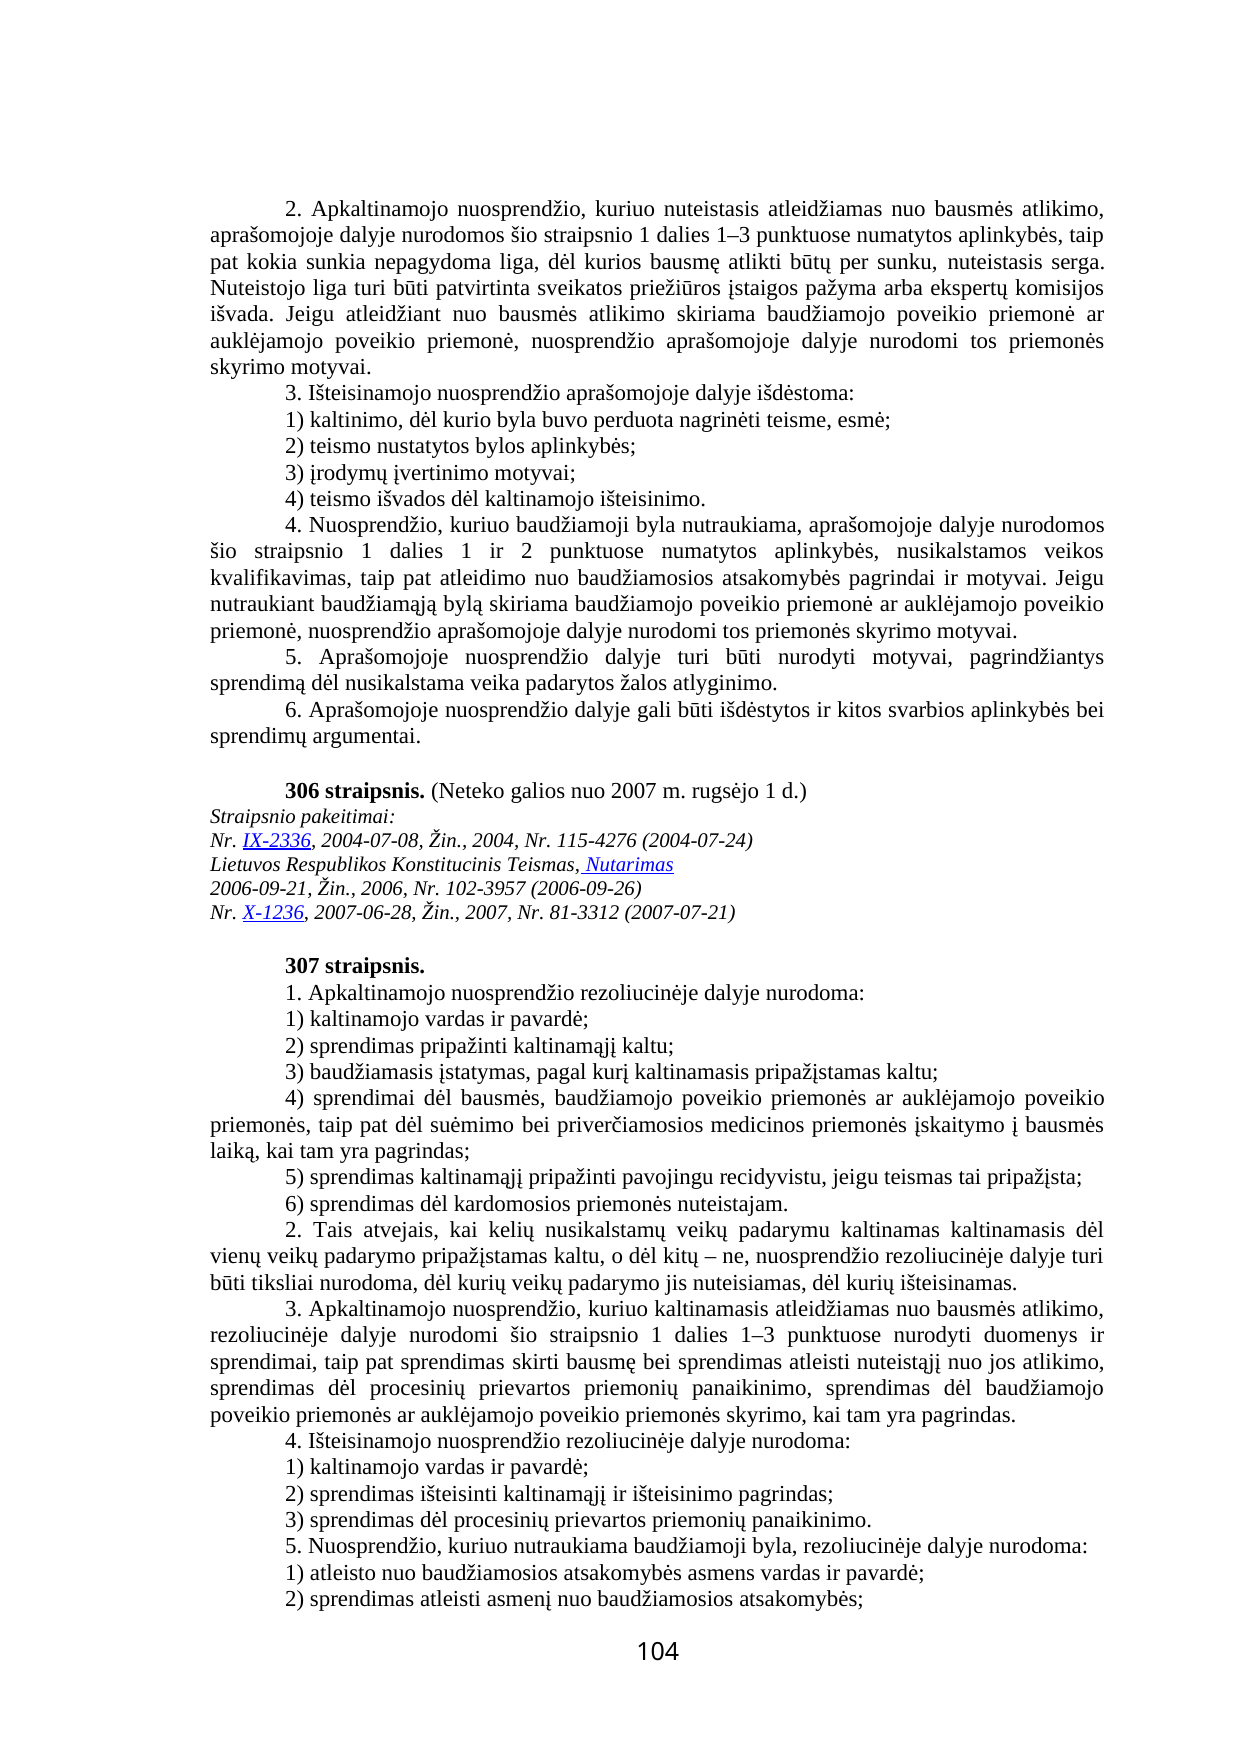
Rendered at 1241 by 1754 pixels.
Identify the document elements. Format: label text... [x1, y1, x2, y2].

text 5. Aprašomojoje nuosprendžio dalyje turi būti nurodyti motyvai, pagrindžiantys sprendimą dėl nusikalstama veika padarytos žalos atlyginimo. [210, 643, 1106, 696]
text 3) baudžiamasis įstatymas, pagal kurį kaltinamasis pripažįstamas kaltu; [210, 1058, 1106, 1084]
text 4) sprendimai dėl bausmės, baudžiamojo poveikio priemonės ar auklėjamojo poveikio priemonės, taip pat dėl suėmimo bei priverčiamosios medicinos priemonės įskaitymo į bausmės laiką, kai tam yra pagrindas; [210, 1084, 1106, 1163]
text Nr. IX-2336, 2004-07-08, Žin., 2004, Nr. 115-4276 (2004-07-24) [210, 828, 1106, 852]
text 3. Išteisinamojo nuosprendžio aprašomojoje dalyje išdėstoma: [210, 379, 1106, 406]
text 2006-09-21, Žin., 2006, Nr. 102-3957 (2006-09-26) [210, 876, 1106, 900]
text 5) sprendimas kaltinamąjį pripažinti pavojingu recidyvistu, jeigu teismas tai pripažįsta; [210, 1163, 1106, 1190]
text 3) sprendimas dėl procesinių prievartos priemonių panaikinimo. [210, 1506, 1106, 1532]
text 2) sprendimas pripažinti kaltinamąjį kaltu; [210, 1032, 1106, 1058]
text 2) teismo nustatytos bylos aplinkybės; [210, 432, 1106, 458]
text 2. Tais atvejais, kai kelių nusikalstamų veikų padarymu kaltinamas kaltinamasis dėl vienų veikų padarymo pripažįstamas kaltu, o dėl kitų – ne, nuosprendžio rezoliucinėje dalyje turi būti tiksliai nurodoma, dėl kurių veikų padarymo jis nuteisiamas, dėl kurių išteisinamas. [210, 1216, 1106, 1295]
text 5. Nuosprendžio, kuriuo nutraukiama baudžiamoji byla, rezoliucinėje dalyje nurodoma: [210, 1532, 1106, 1559]
text Nr. X-1236, 2007-06-28, Žin., 2007, Nr. 81-3312 (2007-07-21) [210, 900, 1106, 924]
text 3) įrodymų įvertinimo motyvai; [210, 458, 1106, 485]
text 4) teismo išvados dėl kaltinamojo išteisinimo. [210, 485, 1106, 511]
text Lietuvos Respublikos Konstitucinis Teismas, Nutarimas [210, 852, 1106, 876]
text 1) atleisto nuo baudžiamosios atsakomybės asmens vardas ir pavardė; [210, 1559, 1106, 1585]
text Straipsnio pakeitimai: [210, 803, 1106, 828]
text 1) kaltinamojo vardas ir pavardė; [210, 1453, 1106, 1480]
text 2) sprendimas atleisti asmenį nuo baudžiamosios atsakomybės; [210, 1585, 1106, 1611]
text 1) kaltinamojo vardas ir pavardė; [210, 1005, 1106, 1032]
text 6. Aprašomojoje nuosprendžio dalyje gali būti išdėstytos ir kitos svarbios aplinkybės bei sprendimų argumentai. [210, 696, 1106, 748]
text 1) kaltinimo, dėl kurio byla buvo perduota nagrinėti teisme, esmė; [210, 406, 1106, 432]
text 4. Nuosprendžio, kuriuo baudžiamoji byla nutraukiama, aprašomojoje dalyje nurodomos šio straipsnio 1 dalies 1 ir 2 punktuose numatytos aplinkybės, nusikalstamos veikos kvalifikavimas, taip pat atleidimo nuo baudžiamosios atsakomybės pagrindai ir motyvai. Jeigu nutraukiant baudžiamąją bylą skiriama baudžiamojo poveikio priemonė ar auklėjamojo poveikio priemonė, nuosprendžio aprašomojoje dalyje nurodomi tos priemonės skyrimo motyvai. [210, 511, 1106, 643]
text 306 straipsnis. (Neteko galios nuo 2007 m. rugsėjo 1 d.) [210, 777, 1106, 803]
text 3. Apkaltinamojo nuosprendžio, kuriuo kaltinamasis atleidžiamas nuo bausmės atlikimo, rezoliucinėje dalyje nurodomi šio straipsnio 1 dalies 1–3 punktuose nurodyti duomenys ir sprendimai, taip pat sprendimas skirti bausmę bei sprendimas atleisti nuteistąjį nuo jos atlikimo, sprendimas dėl procesinių prievartos priemonių panaikinimo, sprendimas dėl baudžiamojo poveikio priemonės ar auklėjamojo poveikio priemonės skyrimo, kai tam yra pagrindas. [210, 1295, 1106, 1427]
text 2. Apkaltinamojo nuosprendžio, kuriuo nuteistasis atleidžiamas nuo bausmės atlikimo, aprašomojoje dalyje nurodomos šio straipsnio 1 dalies 1–3 punktuose numatytos aplinkybės, taip pat kokia sunkia nepagydoma liga, dėl kurios bausmę atlikti būtų per sunku, nuteistasis serga. Nuteistojo liga turi būti patvirtinta sveikatos priežiūros įstaigos pažyma arba ekspertų komisijos išvada. Jeigu atleidžiant nuo bausmės atlikimo skiriama baudžiamojo poveikio priemonė ar auklėjamojo poveikio priemonė, nuosprendžio aprašomojoje dalyje nurodomi tos priemonės skyrimo motyvai. [210, 195, 1106, 379]
text 6) sprendimas dėl kardomosios priemonės nuteistajam. [210, 1190, 1106, 1216]
text 2) sprendimas išteisinti kaltinamąjį ir išteisinimo pagrindas; [210, 1480, 1106, 1506]
text 1. Apkaltinamojo nuosprendžio rezoliucinėje dalyje nurodoma: [210, 979, 1106, 1005]
text 307 straipsnis. [210, 953, 1106, 979]
text 4. Išteisinamojo nuosprendžio rezoliucinėje dalyje nurodoma: [210, 1427, 1106, 1453]
